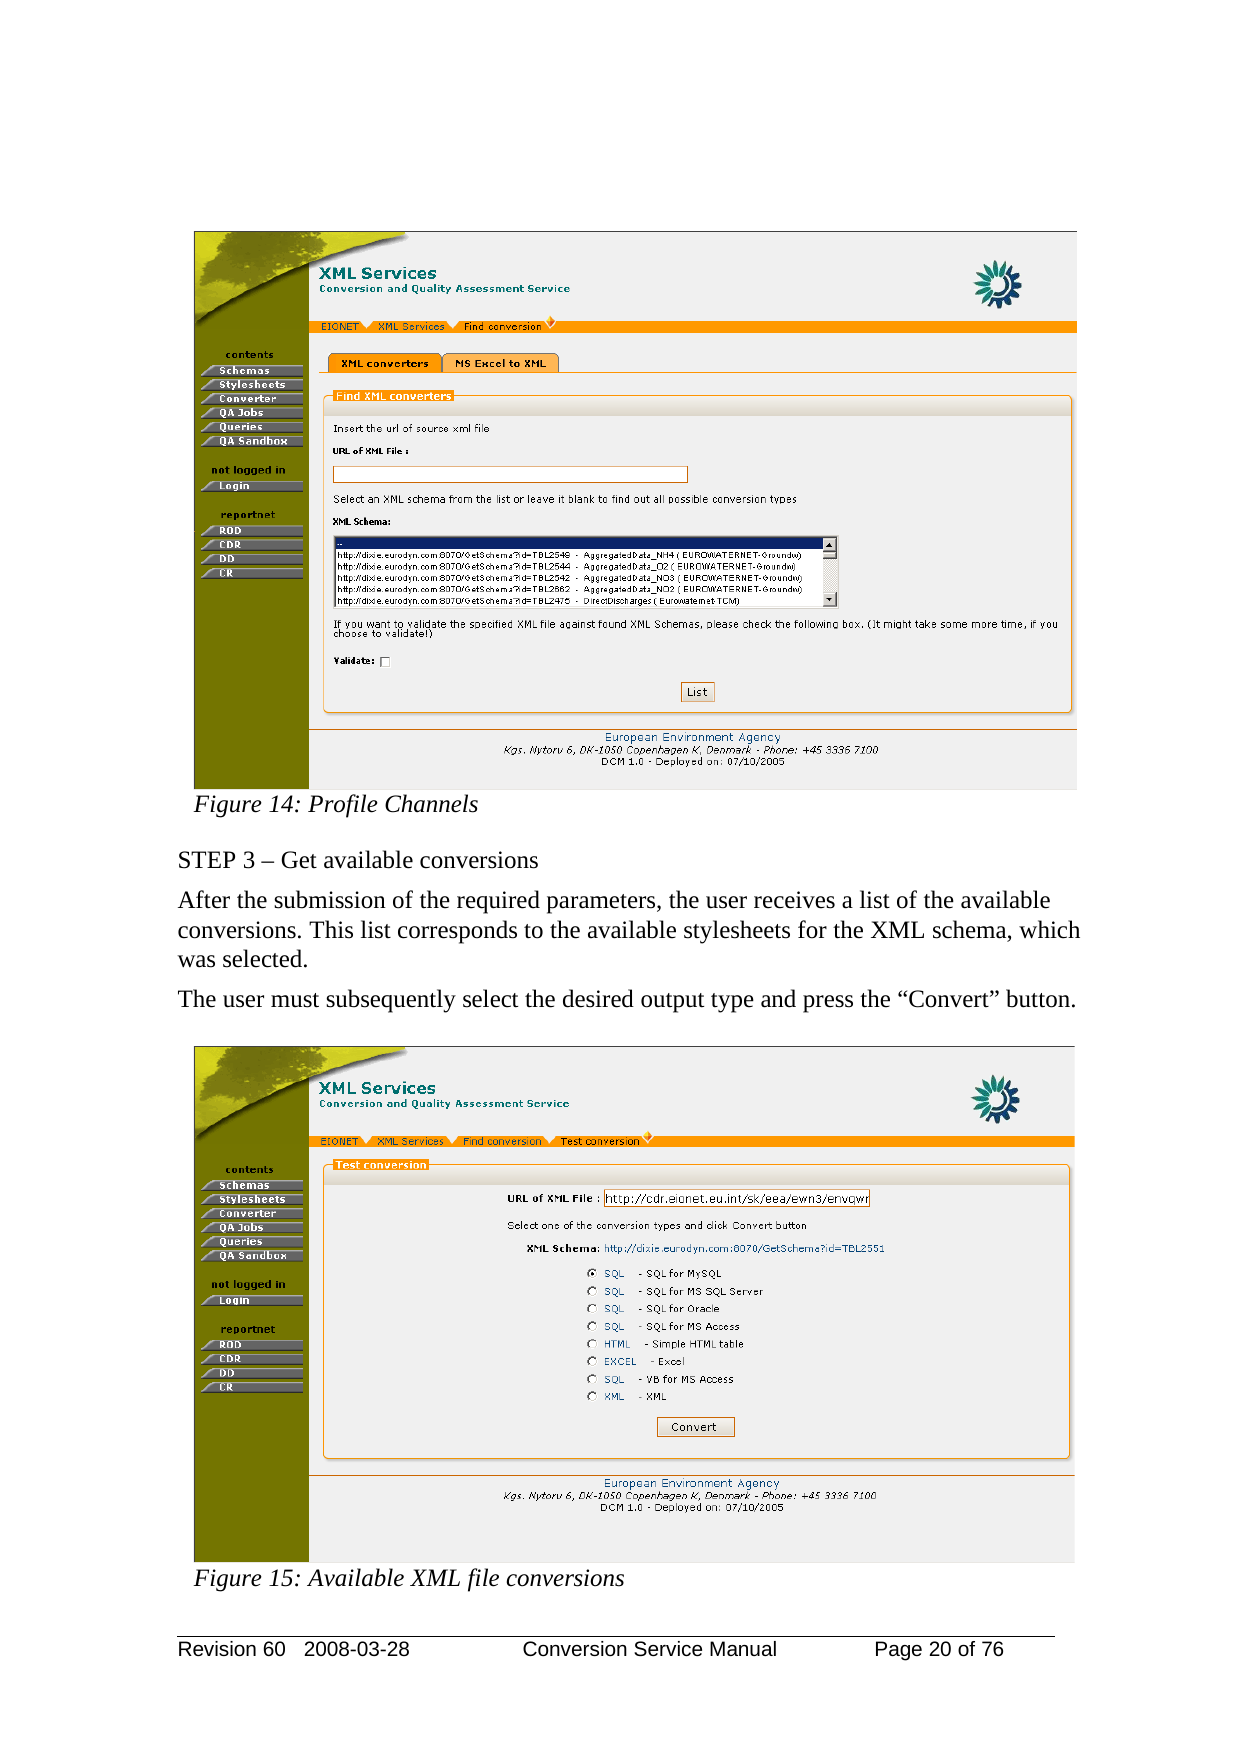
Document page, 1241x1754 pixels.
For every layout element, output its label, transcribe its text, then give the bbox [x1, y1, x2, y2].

text The user must subsequently select the desired output type and press the “Convert” button. [177, 984, 1092, 1013]
text Figure 14: Profile Channels [194, 790, 1077, 818]
text Figure 15: Available XML file conversions [194, 1563, 1074, 1591]
text STEP 3 – Get available conversions [177, 844, 1092, 874]
picture [193, 231, 1077, 790]
text After the submission of the required parameters, the user receives a list of the available conversions. This list corresponds to the available stylesheets for the XML schema, which was selected. [177, 885, 1092, 973]
picture [193, 1046, 1075, 1563]
